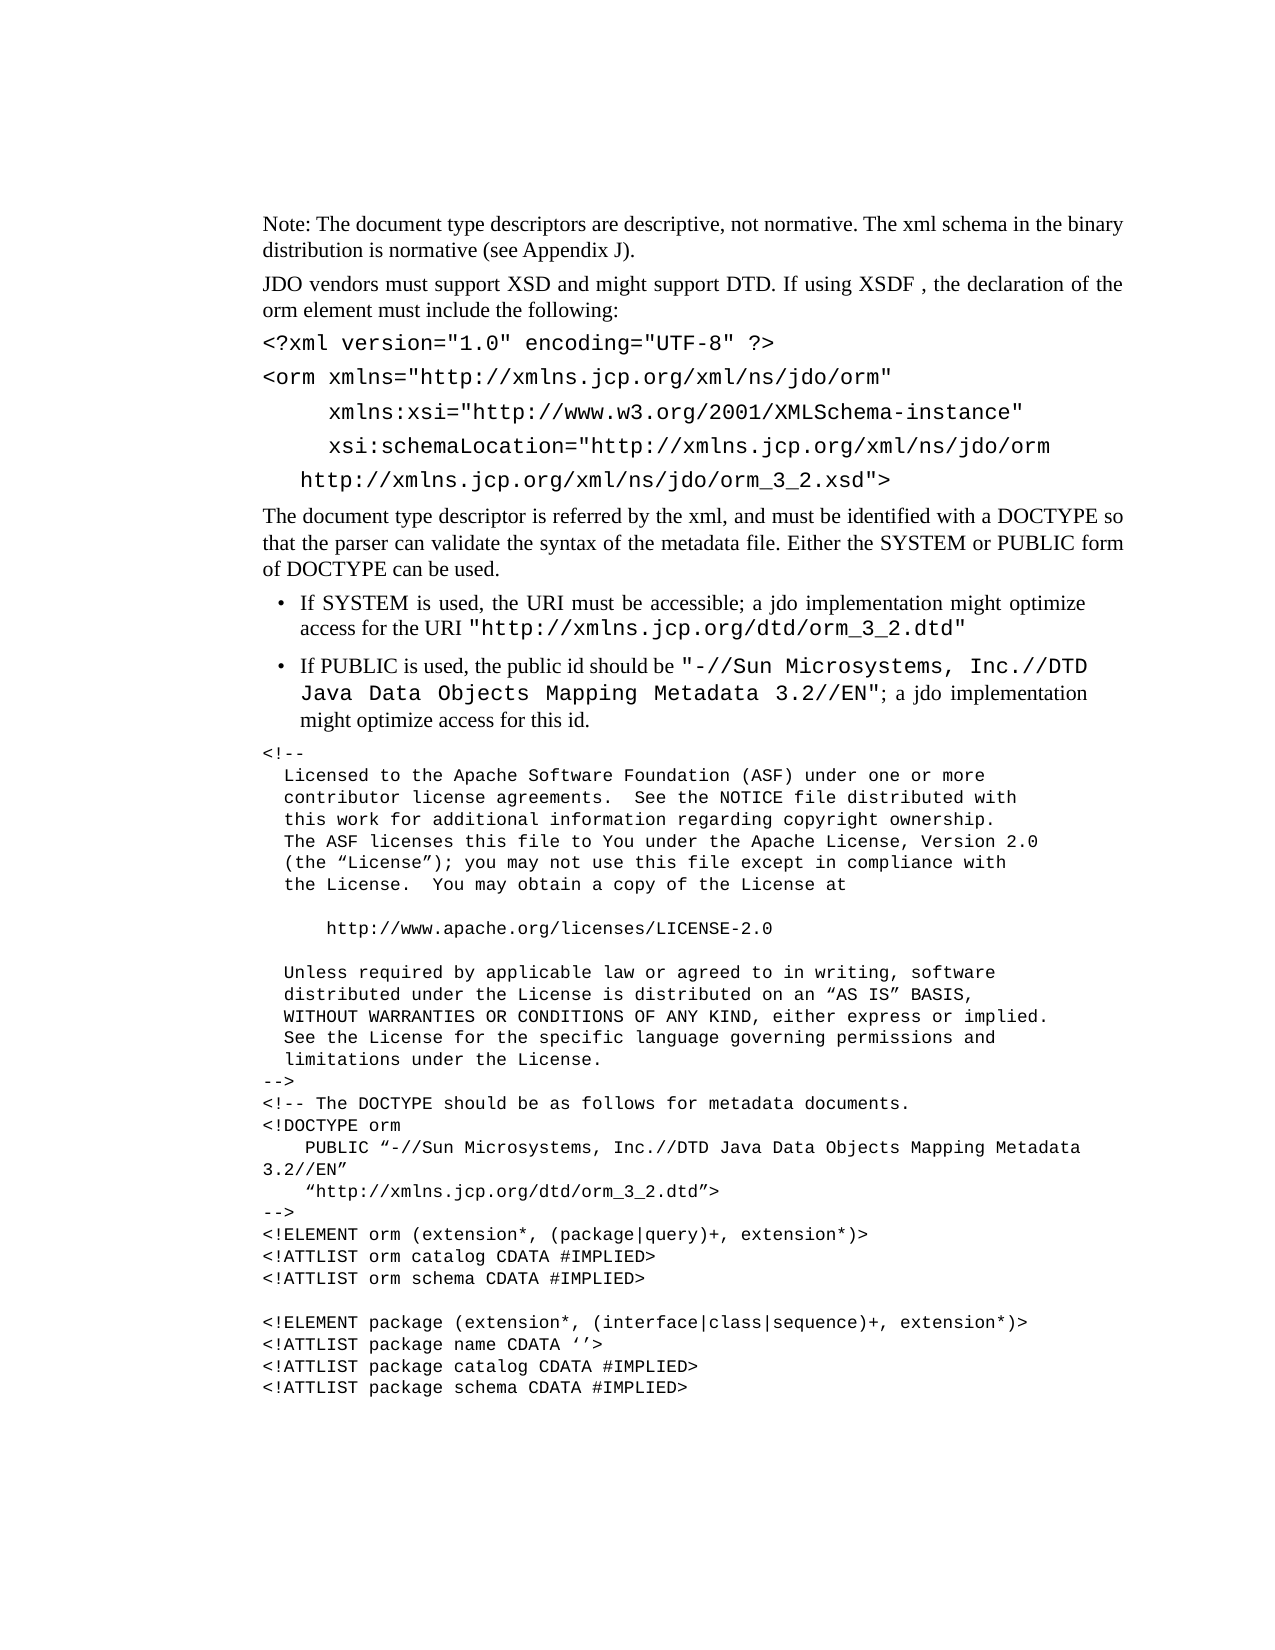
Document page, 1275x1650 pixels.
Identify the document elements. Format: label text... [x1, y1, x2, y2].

text distributed under the License is distributed on an “AS IS” BASIS, [262, 984, 1125, 1006]
text <!ATTLIST package name CDATA ‘’> [262, 1334, 1125, 1356]
text the License. You may obtain a copy of the License at [262, 874, 1125, 896]
text Licensed to the Apache Software Foundation (ASF) under one or more [262, 765, 1125, 787]
text xmlns:xsi="http://www.w3.org/2001/XMLSchema-instance" [262, 399, 1125, 426]
text this work for additional information regarding copyright ownership. [262, 809, 1125, 831]
text <!DOCTYPE orm [262, 1115, 1125, 1137]
text “http://xmlns.jcp.org/dtd/orm_3_2.dtd”> [262, 1181, 1125, 1202]
text • If PUBLIC is used, the public id should be "-//Sun Microsystems, Inc.//DTD Java Data Objects Mapping Metadata 3.2//EN"; a jdo implementation might optimize access for this id. [277, 653, 1087, 733]
text --> [262, 1202, 1125, 1224]
text • If SYSTEM is used, the URI must be accessible; a jdo implementation might optimize access for the URI "http://xmlns.jcp.org/dtd/orm_3_2.dtd" [277, 589, 1087, 642]
text limitations under the License. [262, 1049, 1125, 1071]
text See the License for the specific language governing permissions and [262, 1027, 1125, 1049]
text The ASF licenses this file to You under the Apache License, Version 2.0 [262, 831, 1125, 852]
text xsi:schemaLocation="http://xmlns.jcp.org/xml/ns/jdo/orm [262, 434, 1125, 460]
text <!ATTLIST package catalog CDATA #IMPLIED> [262, 1356, 1125, 1377]
text <!ELEMENT package (extension*, (interface|class|sequence)+, extension*)> [262, 1312, 1125, 1334]
text JDO vendors must support XSD and might support DTD. If using XSDF , the declaration of the orm element must include the following: [262, 270, 1125, 322]
text <orm xmlns="http://xmlns.jcp.org/xml/ns/jdo/orm" [262, 365, 1125, 391]
text Note: The document type descriptors are descriptive, not normative. The xml schema in the binary distribution is normative (see Appendix J). [262, 210, 1125, 262]
text <!ELEMENT orm (extension*, (package|query)+, extension*)> [262, 1224, 1125, 1246]
text --> [262, 1071, 1125, 1093]
text <!-- The DOCTYPE should be as follows for metadata documents. [262, 1093, 1125, 1115]
text <?xml version="1.0" encoding="UTF-8" ?> [262, 331, 1125, 357]
text Unless required by applicable law or agreed to in writing, software [262, 962, 1125, 984]
text <!ATTLIST package schema CDATA #IMPLIED> [262, 1377, 1125, 1399]
text <!-- [262, 743, 1125, 765]
text http://xmlns.jcp.org/xml/ns/jdo/orm_3_2.xsd"> [262, 468, 1125, 494]
text http://www.apache.org/licenses/LICENSE-2.0 [262, 918, 1125, 940]
text <!ATTLIST orm catalog CDATA #IMPLIED> [262, 1246, 1125, 1268]
text WITHOUT WARRANTIES OR CONDITIONS OF ANY KIND, either express or implied. [262, 1006, 1125, 1027]
text The document type descriptor is referred by the xml, and must be identified with a DOCTYPE so that the parser can validate the syntax of the metadata file. Either the SYSTEM or PUBLIC form of DOCTYPE can be used. [262, 503, 1125, 581]
text PUBLIC “-//Sun Microsystems, Inc.//DTD Java Data Objects Mapping Metadata 3.2//EN” [262, 1137, 1125, 1181]
text (the “License”); you may not use this file except in compliance with [262, 852, 1125, 874]
text <!ATTLIST orm schema CDATA #IMPLIED> [262, 1268, 1125, 1290]
text contributor license agreements. See the NOTICE file distributed with [262, 787, 1125, 809]
